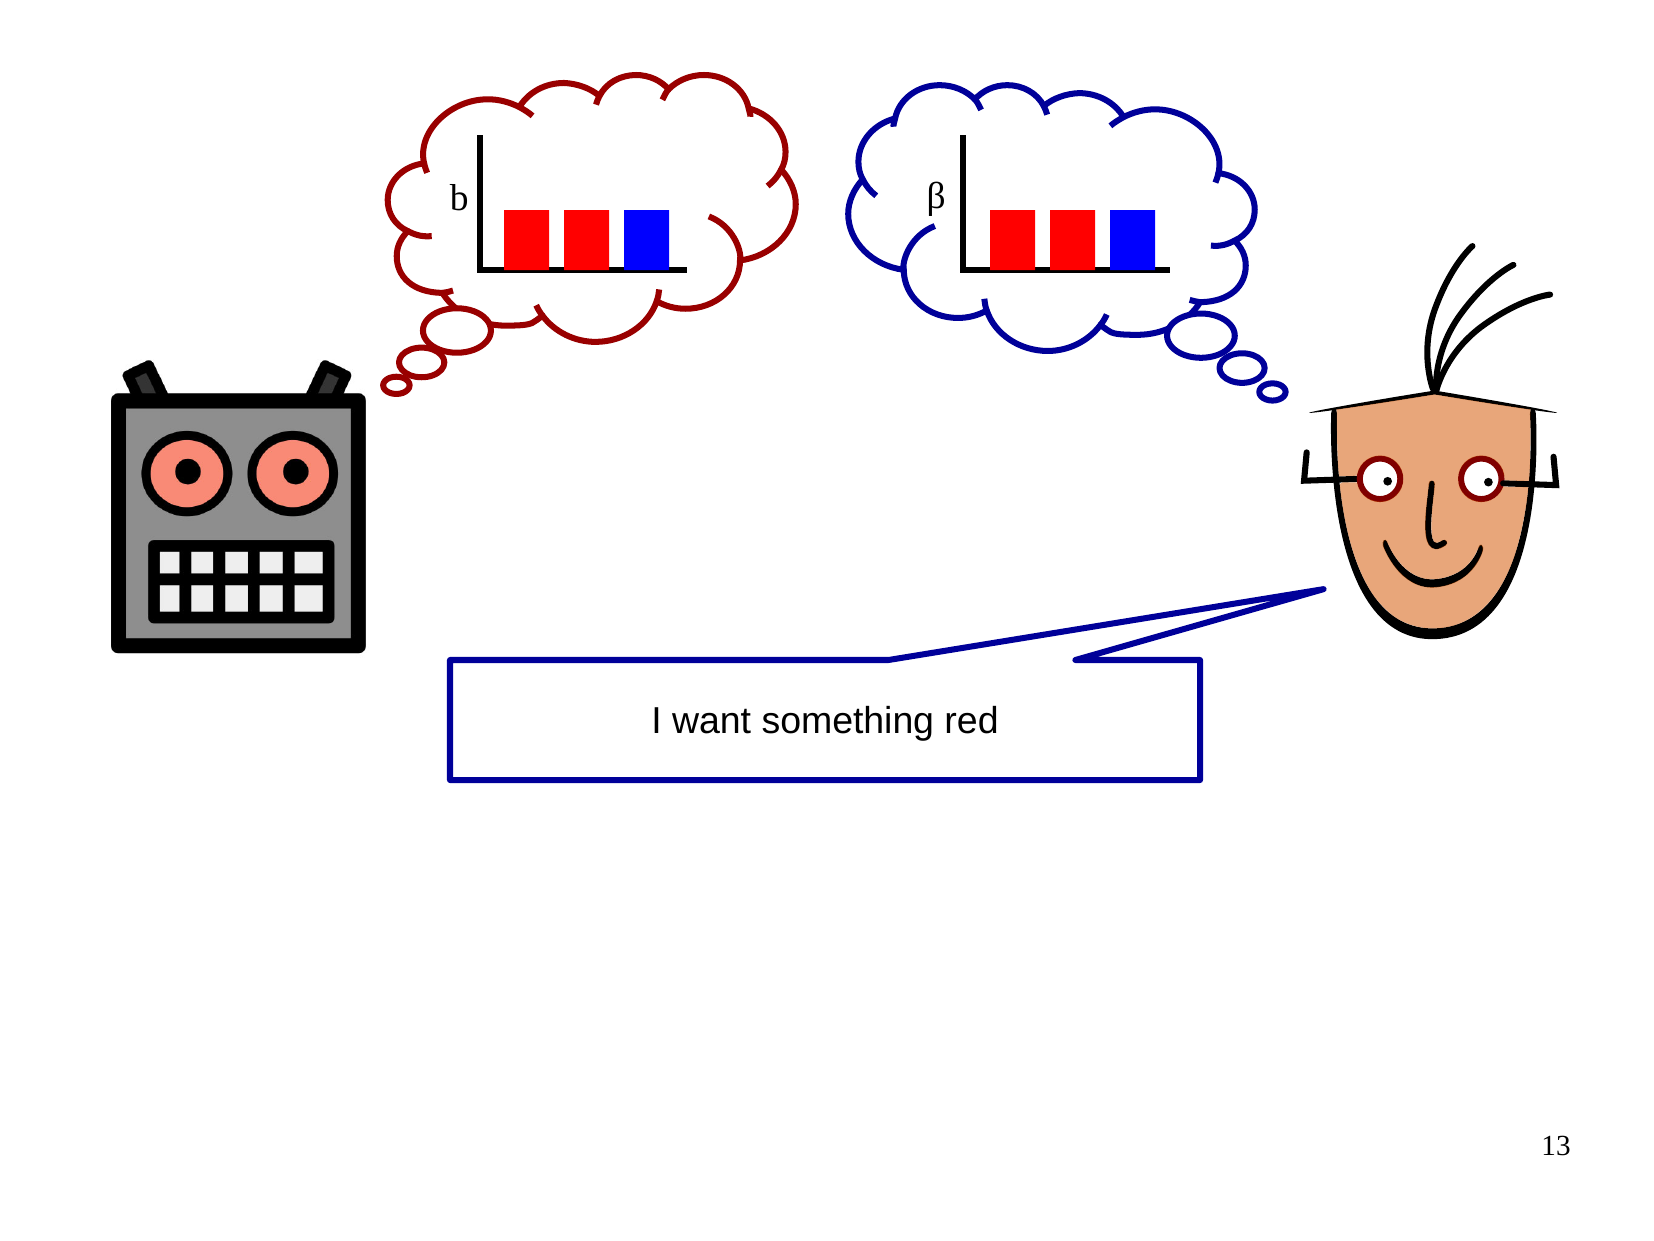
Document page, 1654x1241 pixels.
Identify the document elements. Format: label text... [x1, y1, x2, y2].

text_box [387, 75, 796, 353]
text_box [383, 376, 410, 394]
picture [86, 359, 391, 665]
text_box [398, 347, 445, 378]
picture [1297, 240, 1563, 643]
text_box [848, 85, 1255, 358]
text_box [1259, 383, 1286, 401]
text_box I want something red [450, 589, 1324, 781]
text_box β [911, 167, 967, 238]
text_box b [435, 169, 490, 241]
text_box [1219, 353, 1265, 383]
